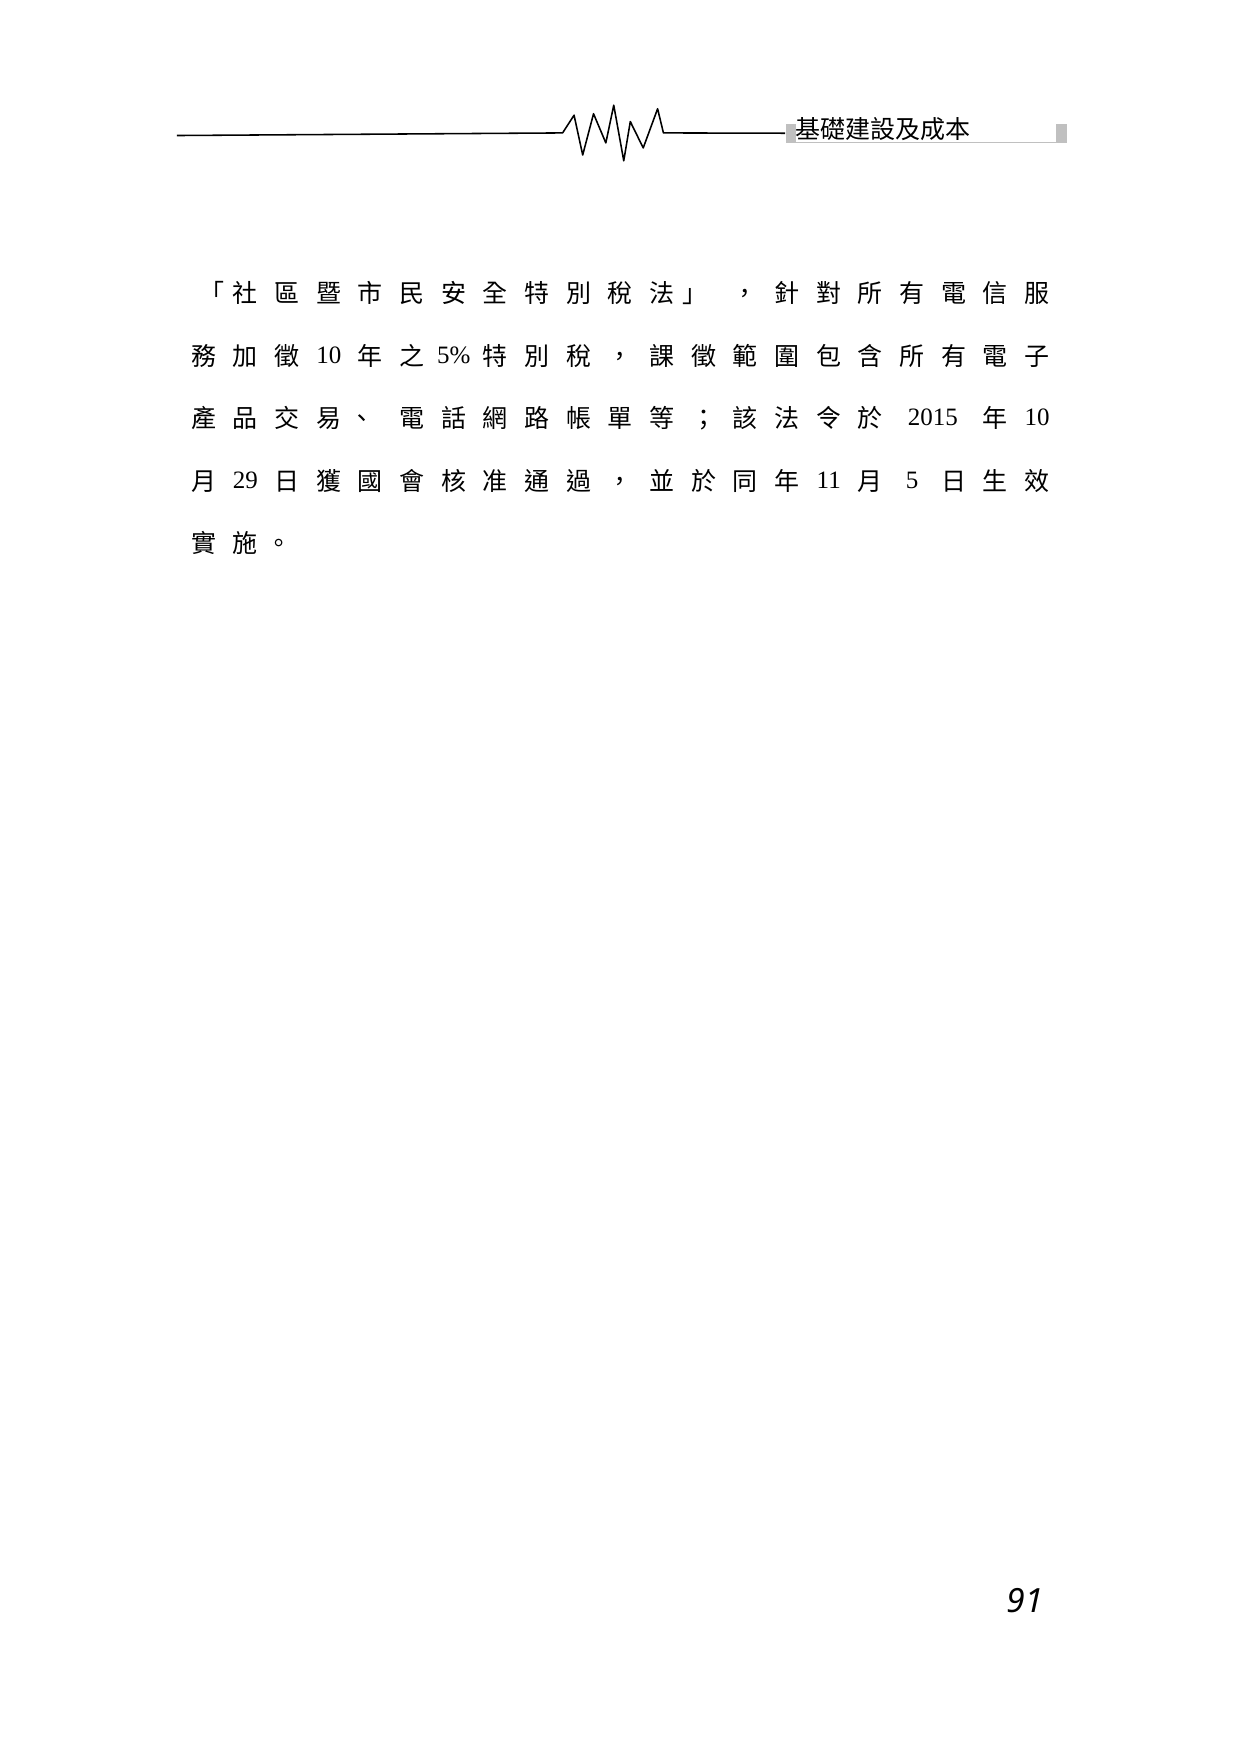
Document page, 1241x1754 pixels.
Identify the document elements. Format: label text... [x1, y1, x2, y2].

text 「社區暨市民安全特別稅法」，針對所有電信服務加徵10年之5%特別稅，課徵範圍包含所有電子產品交易、電話網路帳單等；該法令於2015年10月29日獲國會核准通過，並於同年11月5日生效實施。 [183, 250, 1058, 563]
